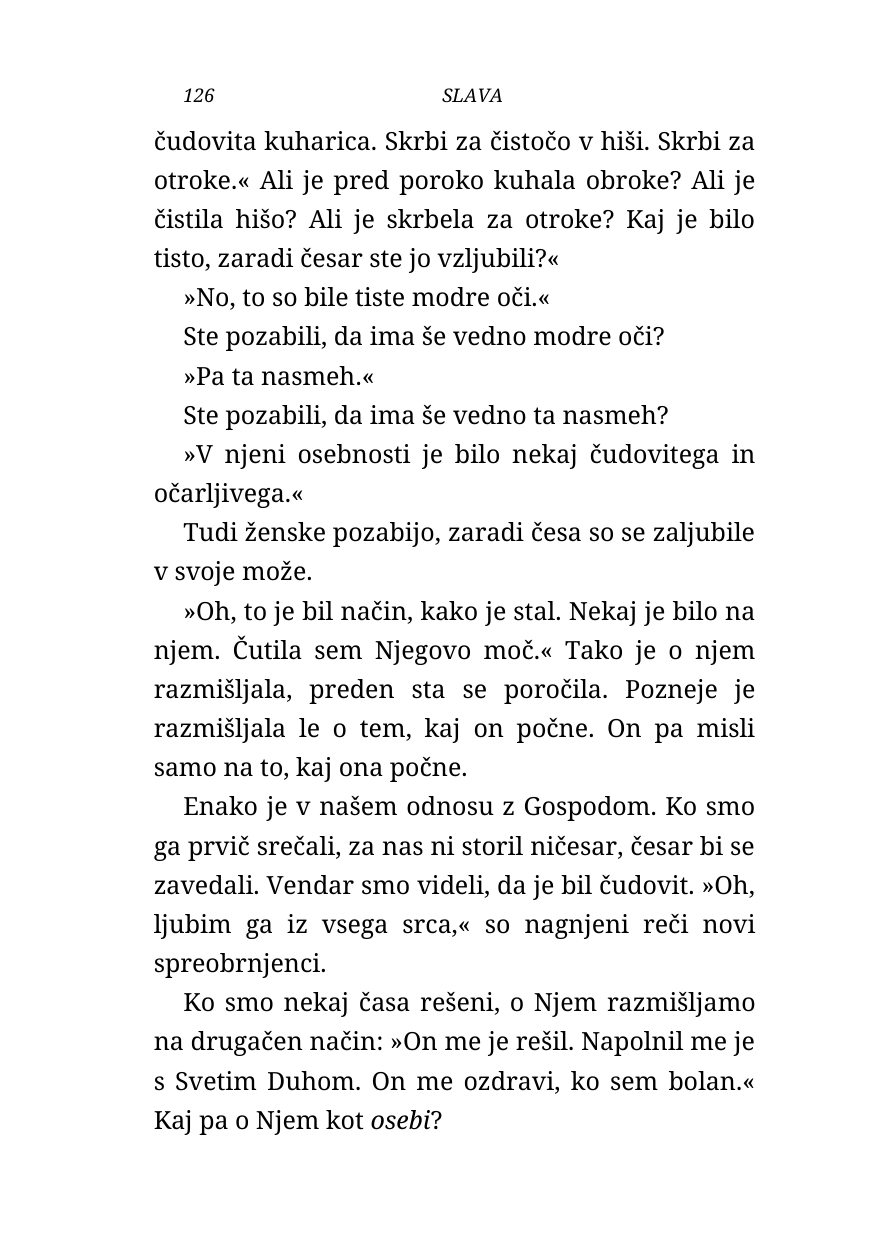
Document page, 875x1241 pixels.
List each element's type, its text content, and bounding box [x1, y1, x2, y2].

text »V njeni osebnosti je bilo nekaj čudovitega in očarljivega.« [153, 437, 756, 510]
text Ste pozabili, da ima še vedno ta nasmeh? [153, 397, 756, 431]
text čudovita kuharica. Skrbi za čistočo v hiši. Skrbi za otroke.« Ali je pred poroko kuhala obroke? Ali je čistila hišo? Ali je skrbela za otroke? Kaj je bilo tisto, zaradi česar ste jo vzljubili?« [153, 123, 756, 275]
text Enako je v našem odnosu z Gospodom. Ko smo ga prvič srečali, za nas ni storil ničesar, česar bi se zavedali. Vendar smo videli, da je bil čudovit. »Oh, ljubim ga iz vsega srca,« so nagnjeni reči novi spreobrnjenci. [153, 789, 756, 980]
text Tudi ženske pozabijo, zaradi česa so se zaljubile v svoje može. [153, 515, 756, 588]
text »No, to so bile tiste modre oči.« [153, 280, 756, 314]
text »Pa ta nasmeh.« [153, 358, 756, 392]
text Ste pozabili, da ima še vedno modre oči? [153, 319, 756, 353]
text Ko smo nekaj časa rešeni, o Njem razmišljamo na drugačen način: »On me je rešil. Napolnil me je s Svetim Duhom. On me ozdravi, ko sem bolan.« Kaj pa o Njem kot osebi? [153, 985, 756, 1136]
text »Oh, to je bil način, kako je stal. Nekaj je bilo na njem. Čutila sem Njegovo moč.« Tako je o njem razmišljala, preden sta se poročila. Pozneje je razmišljala le o tem, kaj on počne. On pa misli samo na to, kaj ona počne. [153, 593, 756, 784]
